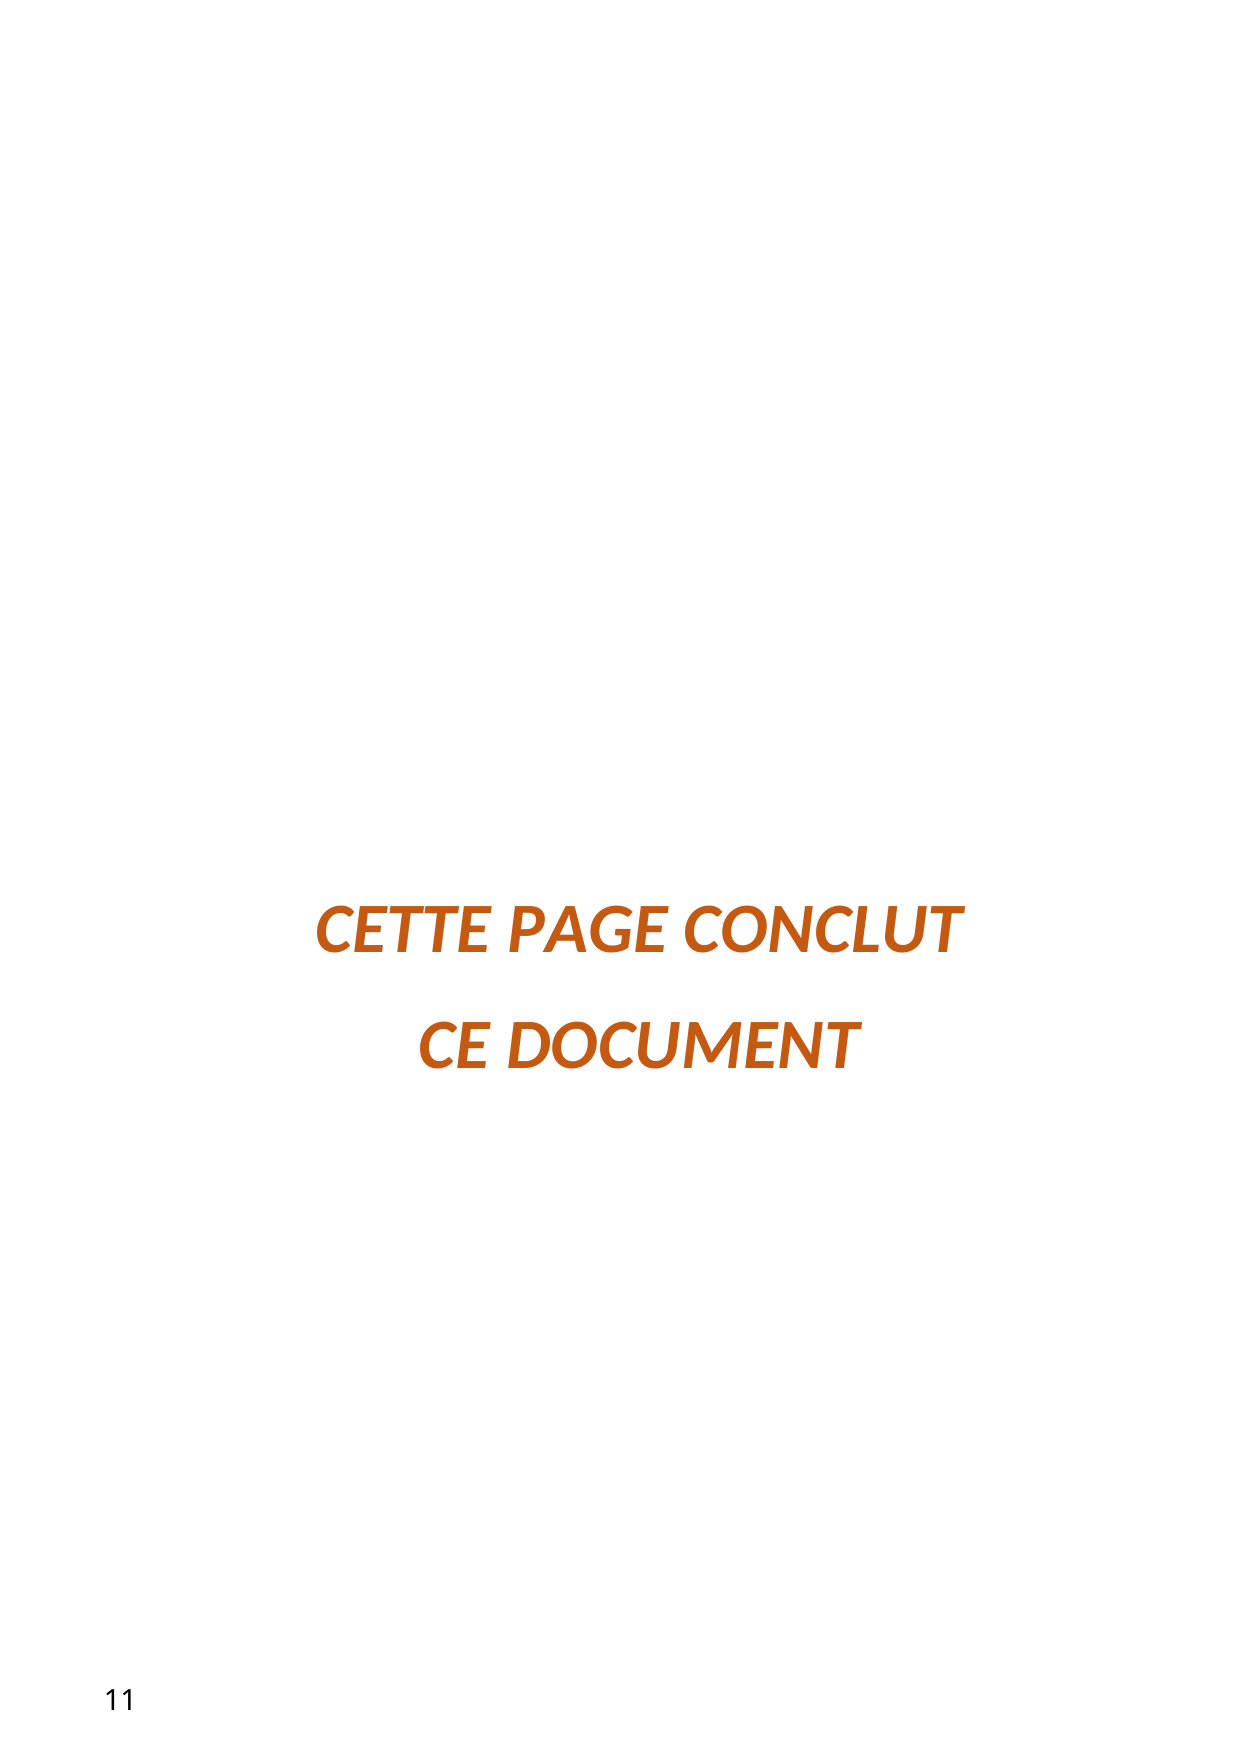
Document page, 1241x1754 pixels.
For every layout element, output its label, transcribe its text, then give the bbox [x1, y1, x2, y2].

text CETTE PAGE CONCLUT [103, 883, 1181, 970]
text CE DOCUMENT [103, 999, 1181, 1086]
